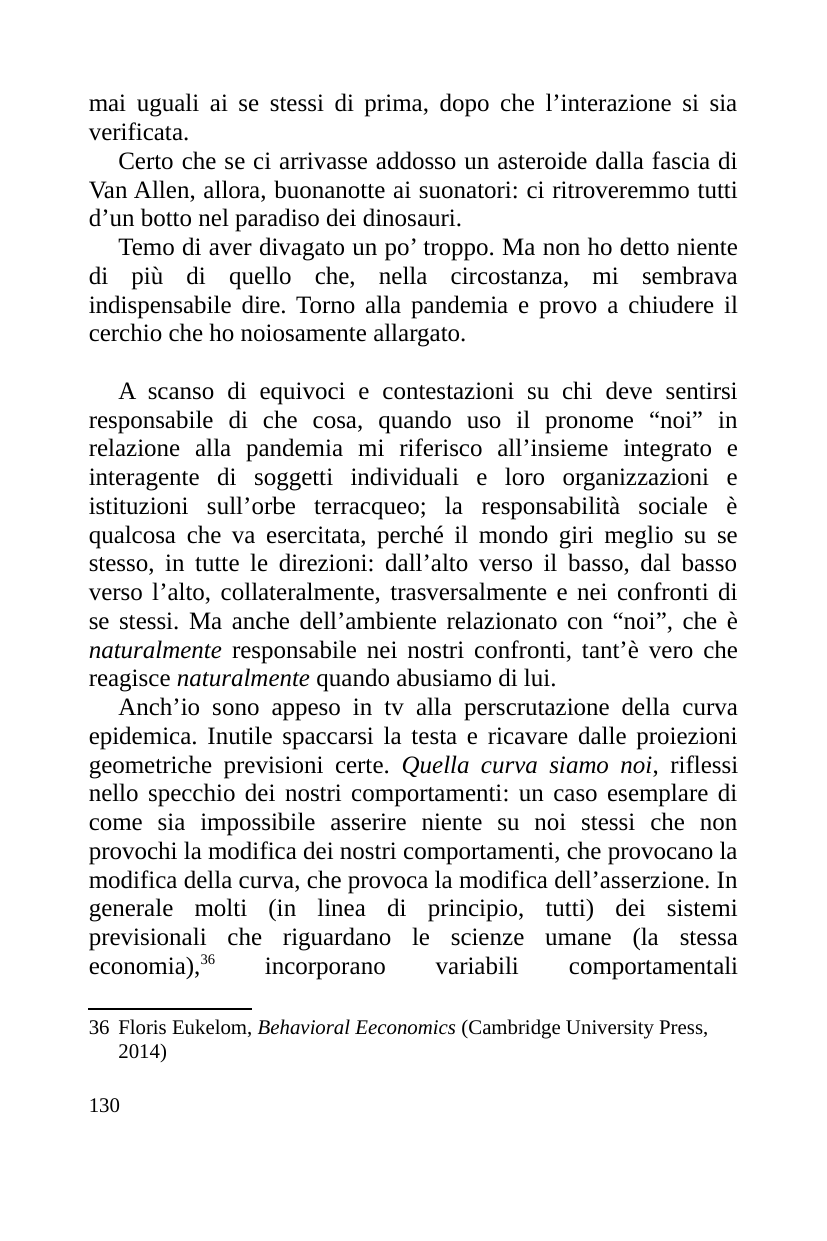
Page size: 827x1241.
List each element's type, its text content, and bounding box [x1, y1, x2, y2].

text A scanso di equivoci e contestazioni su chi deve sentirsi responsabile di che cosa, quando uso il pronome “noi” in relazione alla pandemia mi riferisco all’insieme integrato e interagente di soggetti individuali e loro organizzazioni e istituzioni sull’orbe terracqueo; la responsabilità sociale è qualcosa che va esercitata, perché il mondo giri meglio su se stesso, in tutte le direzioni: dall’alto verso il basso, dal basso verso l’alto, collateralmente, trasversalmente e nei confronti di se stessi. Ma anche dell’ambiente relazionato con “noi”, che è naturalmente responsabile nei nostri confronti, tant’è vero che reagisce naturalmente quando abusiamo di lui. [88, 376, 738, 692]
text Certo che se ci arrivasse addosso un asteroide dalla fascia di Van Allen, allora, buonanotte ai suonatori: ci ritroveremmo tutti d’un botto nel paradiso dei dinosauri. [88, 146, 738, 232]
text Temo di aver divagato un po’ troppo. Ma non ho detto niente di più di quello che, nella circostanza, mi sembrava indispensabile dire. Torno alla pandemia e provo a chiudere il cerchio che ho noiosamente allargato. [88, 232, 738, 347]
text Anch’io sono appeso in tv alla perscrutazione della curva epidemica. Inutile spaccarsi la testa e ricavare dalle proiezioni geometriche previsioni certe. Quella curva siamo noi, riflessi nello specchio dei nostri comportamenti: un caso esemplare di come sia impossibile asserire niente su noi stessi che non provochi la modifica dei nostri comportamenti, che provocano la modifica della curva, che provoca la modifica dell’asserzione. In generale molti (in linea di principio, tutti) dei sistemi previsionali che riguardano le scienze umane (la stessa economia), incorporano variabili comportamentali [88, 692, 738, 980]
text Floris Eukelom, Behavioral Eeconomics (Cambridge University Press, 2014) [88, 1015, 738, 1063]
text mai uguali ai se stessi di prima, dopo che l’interazione si sia verificata. [88, 88, 738, 146]
